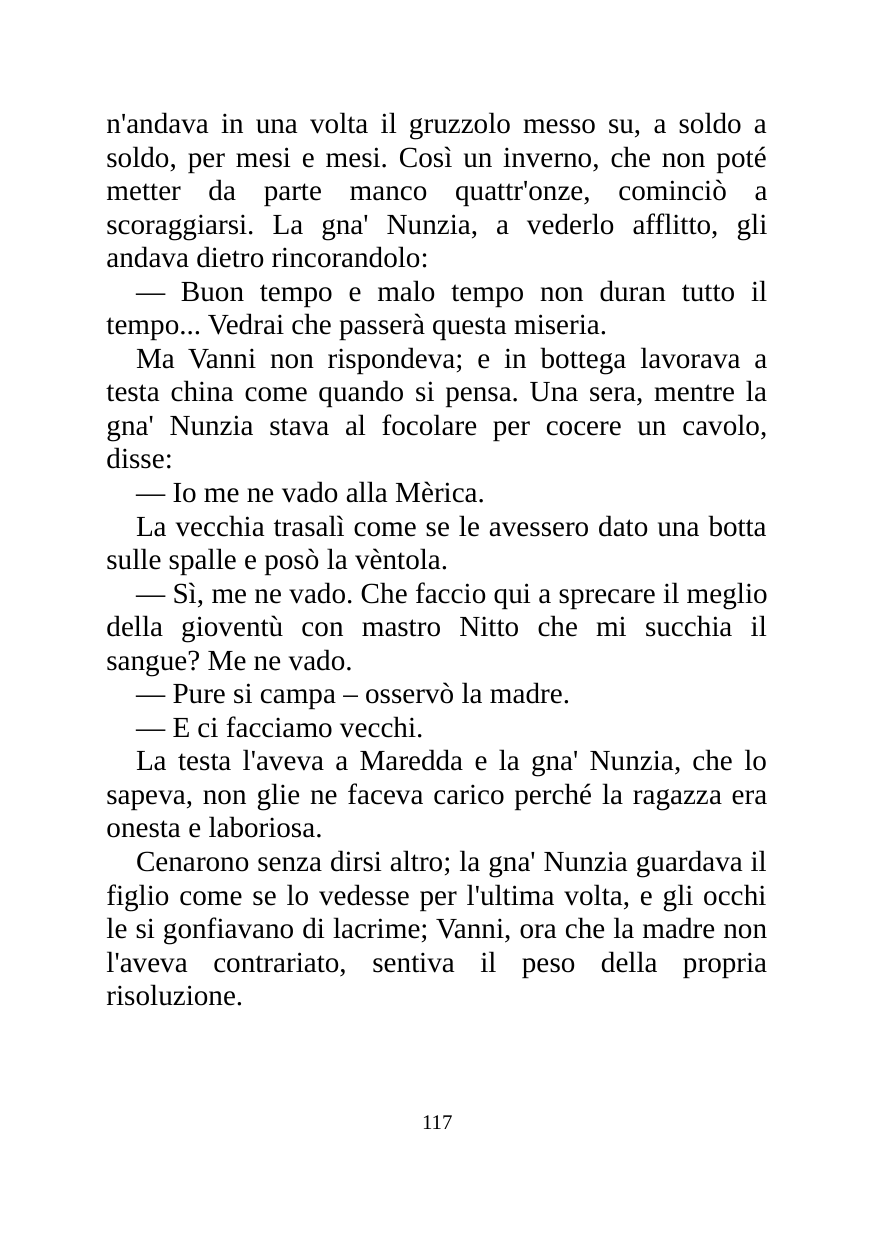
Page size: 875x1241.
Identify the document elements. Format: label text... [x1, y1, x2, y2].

text — E ci facciamo vecchi. [106, 710, 768, 743]
text Ma Vanni non rispondeva; e in bottega lavorava a testa china come quando si pensa. Una sera, mentre la gna' Nunzia stava al focolare per cocere un cavolo, disse: [106, 341, 768, 475]
text — Io me ne vado alla Mèrica. [106, 475, 768, 509]
text La testa l'aveva a Maredda e la gna' Nunzia, che lo sapeva, non glie ne faceva carico perché la ragazza era onesta e laboriosa. [106, 743, 768, 844]
text n'andava in una volta il gruzzolo messo su, a soldo a soldo, per mesi e mesi. Così un inverno, che non poté metter da parte manco quattr'onze, cominciò a scoraggiarsi. La gna' Nunzia, a vederlo afflitto, gli andava dietro rincorandolo: [106, 106, 768, 274]
text Cenarono senza dirsi altro; la gna' Nunzia guardava il figlio come se lo vedesse per l'ultima volta, e gli occhi le si gonfiavano di lacrime; Vanni, ora che la madre non l'aveva contrariato, sentiva il peso della propria risoluzione. [106, 844, 768, 1012]
text — Sì, me ne vado. Che faccio qui a sprecare il meglio della gioventù con mastro Nitto che mi succhia il sangue? Me ne vado. [106, 576, 768, 676]
text La vecchia trasalì come se le avessero dato una botta sulle spalle e posò la vèntola. [106, 509, 768, 576]
text — Pure si campa – osservò la madre. [106, 676, 768, 710]
text — Buon tempo e malo tempo non duran tutto il tempo... Vedrai che passerà questa miseria. [106, 274, 768, 341]
